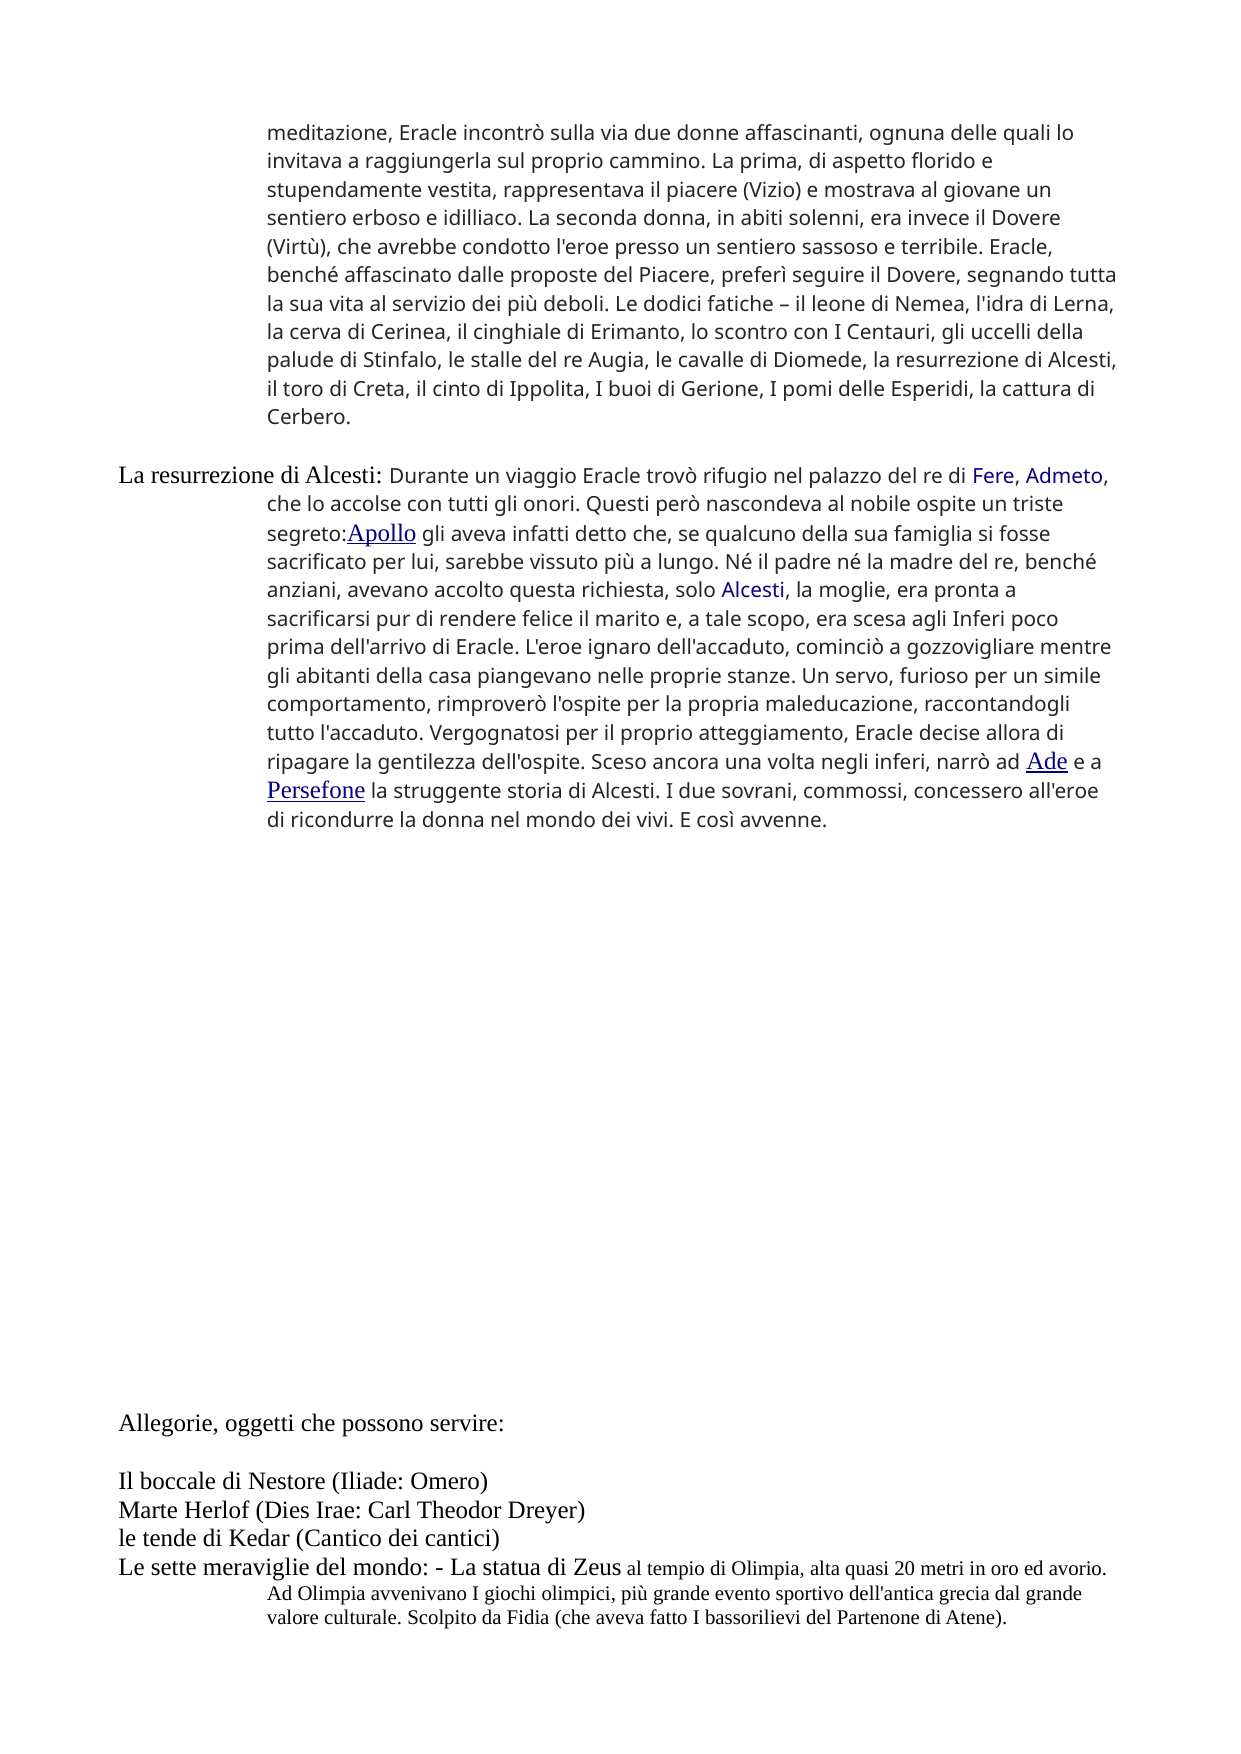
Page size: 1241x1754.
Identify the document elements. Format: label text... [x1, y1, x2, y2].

text meditazione, Eracle incontrò sulla via due donne affascinanti, ognuna delle quali lo invitava a raggiungerla sul proprio cammino. La prima, di aspetto florido e stupendamente vestita, rappresentava il piacere (Vizio) e mostrava al giovane un sentiero erboso e idilliaco. La seconda donna, in abiti solenni, era invece il Dovere (Virtù), che avrebbe condotto l'eroe presso un sentiero sassoso e terribile. Eracle, benché affascinato dalle proposte del Piacere, preferì seguire il Dovere, segnando tutta la sua vita al servizio dei più deboli. Le dodici fatiche – il leone di Nemea, l'idra di Lerna, la cerva di Cerinea, il cinghiale di Erimanto, lo scontro con I Centauri, gli uccelli della palude di Stinfalo, le stalle del re Augia, le cavalle di Diomede, la resurrezione di Alcesti, il toro di Creta, il cinto di Ippolita, I buoi di Gerione, I pomi delle Esperidi, la cattura di Cerbero. [118, 118, 1122, 431]
text La resurrezione di Alcesti: Durante un viaggio Eracle trovò rifugio nel palazzo del re di Fere, Admeto, che lo accolse con tutti gli onori. Questi però nascondeva al nobile ospite un triste segreto:Apollo gli aveva infatti detto che, se qualcuno della sua famiglia si fosse sacrificato per lui, sarebbe vissuto più a lungo. Né il padre né la madre del re, benché anziani, avevano accolto questa richiesta, solo Alcesti, la moglie, era pronta a sacrificarsi pur di rendere felice il marito e, a tale scopo, era scesa agli Inferi poco prima dell'arrivo di Eracle. L'eroe ignaro dell'accaduto, cominciò a gozzovigliare mentre gli abitanti della casa piangevano nelle proprie stanze. Un servo, furioso per un simile comportamento, rimproverò l'ospite per la propria maleducazione, raccontandogli tutto l'accaduto. Vergognatosi per il proprio atteggiamento, Eracle decise allora di ripagare la gentilezza dell'ospite. Sceso ancora una volta negli inferi, narrò ad Ade e a Persefone la struggente storia di Alcesti. I due sovrani, commossi, concessero all'eroe di ricondurre la donna nel mondo dei vivi. E così avvenne. [118, 460, 1122, 833]
text Allegorie, oggetti che possono servire: [118, 1408, 1122, 1437]
text Il boccale di Nestore (Iliade: Omero) [118, 1466, 1122, 1495]
text Le sette meraviglie del mondo: - La statua di Zeus al tempio di Olimpia, alta quasi 20 metri in oro ed avorio. Ad Olimpia avvenivano I giochi olimpici, più grande evento sportivo dell'antica grecia dal grande valore culturale. Scolpito da Fidia (che aveva fatto I bassorilievi del Partenone di Atene). [118, 1552, 1122, 1629]
text Marte Herlof (Dies Irae: Carl Theodor Dreyer) [118, 1495, 1122, 1523]
text le tende di Kedar (Cantico dei cantici) [118, 1523, 1122, 1552]
